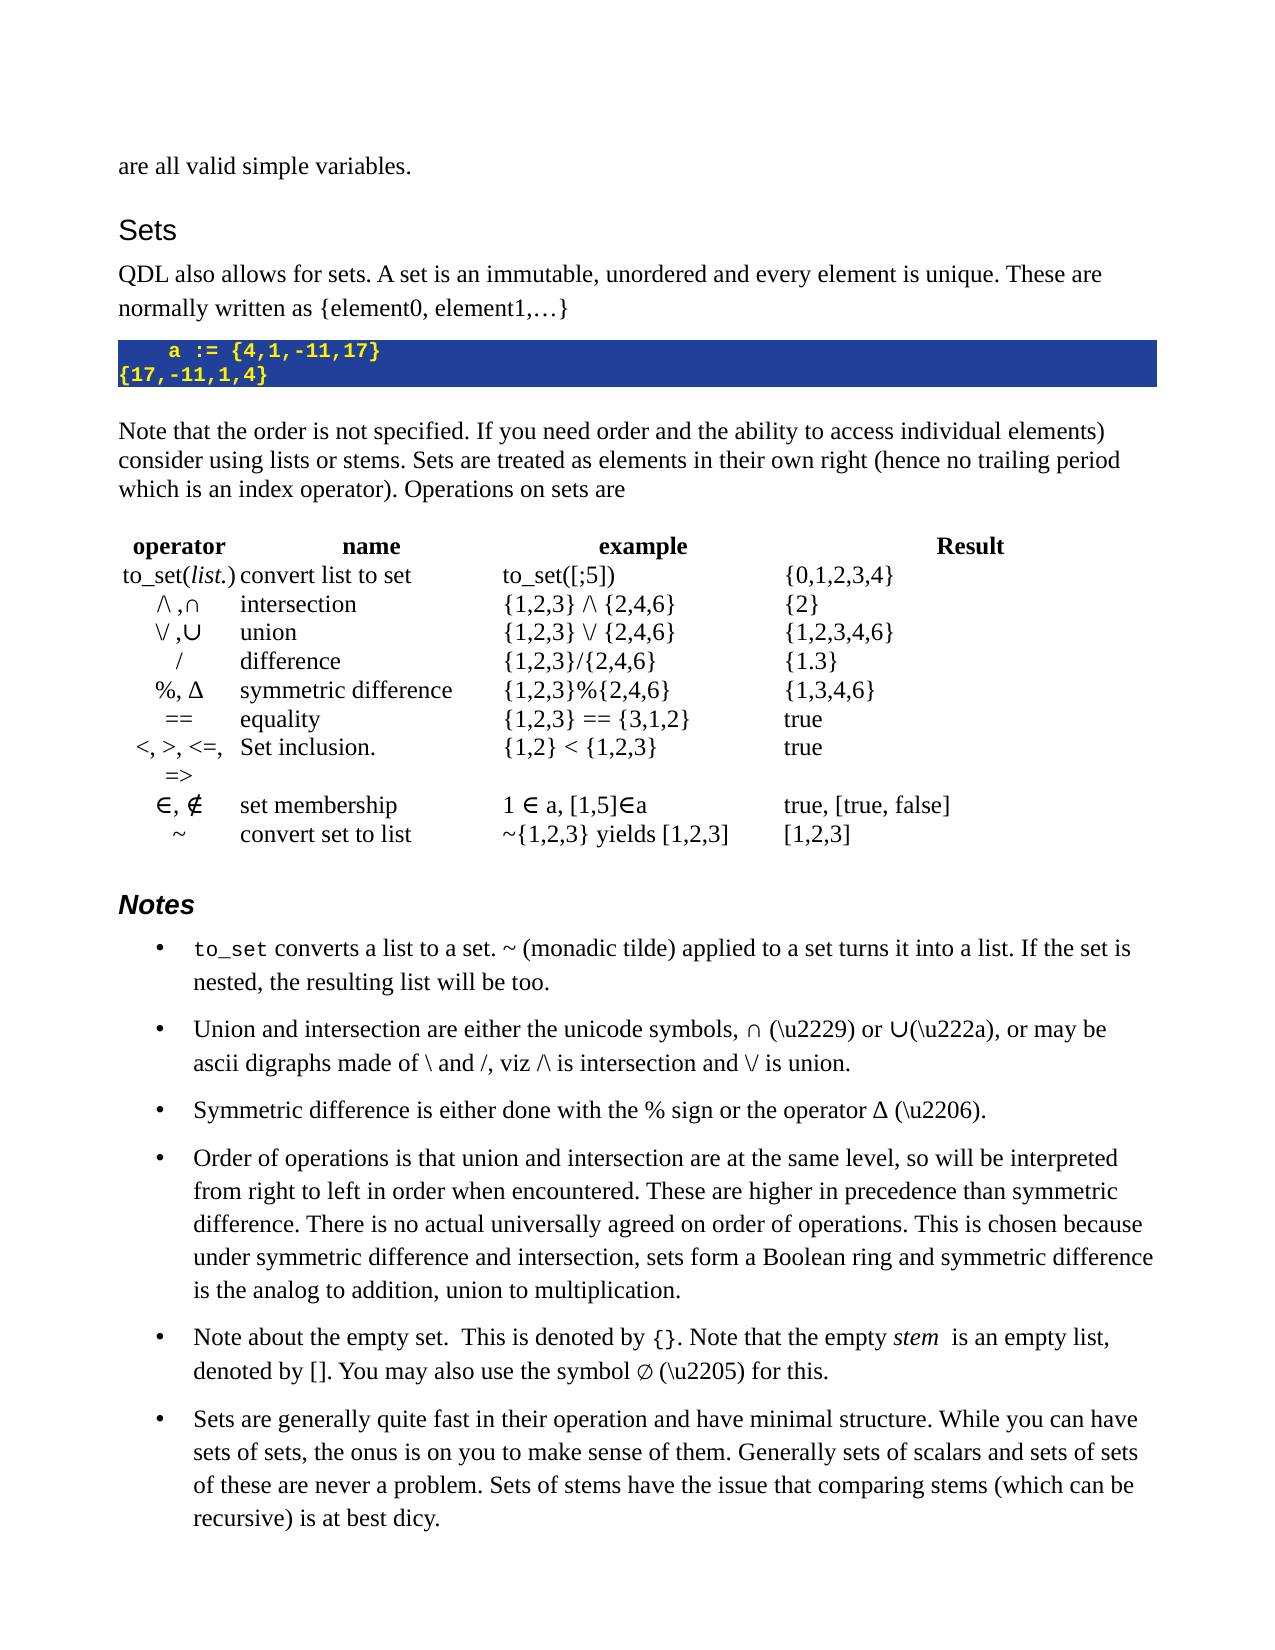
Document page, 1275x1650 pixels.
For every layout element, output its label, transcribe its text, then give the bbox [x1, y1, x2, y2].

table_cell {1,2,3} /\ {2,4,6} [503, 589, 784, 617]
table_cell 1 ∈ a, [1,5]∈a [503, 790, 784, 819]
table_cell symmetric difference [240, 675, 502, 704]
table_cell [1,2,3] [784, 819, 1157, 847]
table_cell {1,2,3} \/ {2,4,6} [503, 618, 784, 646]
table_cell set membership [240, 790, 502, 819]
table_cell ∈, ∉ [118, 790, 240, 819]
list Union and intersection are either the unicode symbols, ∩ (\u2229) or ∪(\u222a), or may be ascii digraphs made of \ and /, viz /\ is intersection and \/ is union. [156, 1014, 1157, 1076]
list Sets are generally quite fast in their operation and have minimal structure. While you can have sets of sets, the onus is on you to make sense of them. Generally sets of scalars and sets of sets of these are never a problem. Sets of stems have the issue that comparing stems (which can be recursive) is at best dicy. [156, 1404, 1157, 1532]
text are all valid simple variables. [118, 118, 1157, 180]
table_cell %, ∆ [118, 675, 240, 704]
table_cell to_set([;5]) [503, 560, 784, 589]
table_cell {1,2,3} == {3,1,2} [503, 704, 784, 732]
subtitle Notes [118, 889, 1157, 921]
table_header operator [118, 531, 240, 560]
table_cell /\ ,∩ [118, 589, 240, 617]
table_cell {1,2} < {1,2,3} [503, 733, 784, 790]
table_cell convert set to list [240, 819, 502, 847]
table_cell Set inclusion. [240, 733, 502, 790]
table_header name [240, 531, 502, 560]
table_cell {1,2,3}/{2,4,6} [503, 646, 784, 675]
table_cell {1,2,3}%{2,4,6} [503, 675, 784, 704]
text a := {4,1,-11,17} [118, 340, 1157, 364]
text {17,-11,1,4} [118, 364, 1157, 387]
table_cell ~ [118, 819, 240, 847]
table_header Result [784, 531, 1157, 560]
table_cell difference [240, 646, 502, 675]
table_cell ~{1,2,3} yields [1,2,3] [503, 819, 784, 847]
table_cell true [784, 733, 1157, 790]
table_cell / [118, 646, 240, 675]
subtitle Sets [118, 213, 1157, 247]
table_cell to_set(list.) [118, 560, 240, 589]
table_cell == [118, 704, 240, 732]
table_cell true [784, 704, 1157, 732]
table_cell \/ ,∪ [118, 618, 240, 646]
table_cell union [240, 618, 502, 646]
table_cell {2} [784, 589, 1157, 617]
table_cell {1,3,4,6} [784, 675, 1157, 704]
list Note about the empty set. This is denoted by {}. Note that the empty stem is an empty list, denoted by []. You may also use the symbol ∅ (\u2205) for this. [156, 1322, 1157, 1385]
table_header example [503, 531, 784, 560]
table_cell intersection [240, 589, 502, 617]
table_cell convert list to set [240, 560, 502, 589]
text Note that the order is not specified. If you need order and the ability to access individual elements) consider using lists or stems. Sets are treated as elements in their own right (hence no trailing period which is an index operator). Operations on sets are [118, 387, 1157, 502]
text QDL also allows for sets. A set is an immutable, unordered and every element is unique. These are normally written as {element0, element1,…} [118, 259, 1157, 321]
list Order of operations is that union and intersection are at the same level, so will be interpreted from right to left in order when encountered. These are higher in precedence than symmetric difference. There is no actual universally agreed on order of operations. This is chosen because under symmetric difference and intersection, sets form a Boolean ring and symmetric difference is the analog to addition, union to multiplication. [156, 1143, 1157, 1304]
table_cell {1,2,3,4,6} [784, 618, 1157, 646]
table_cell {0,1,2,3,4} [784, 560, 1157, 589]
table_cell <, >, <=, => [118, 733, 240, 790]
table_cell {1.3} [784, 646, 1157, 675]
table_cell equality [240, 704, 502, 732]
list to_set converts a list to a set. ~ (monadic tilde) applied to a set turns it into a list. If the set is nested, the resulting list will be too. [156, 933, 1157, 996]
list Symmetric difference is either done with the % sign or the operator ∆ (\u2206). [156, 1095, 1157, 1124]
table_cell true, [true, false] [784, 790, 1157, 819]
